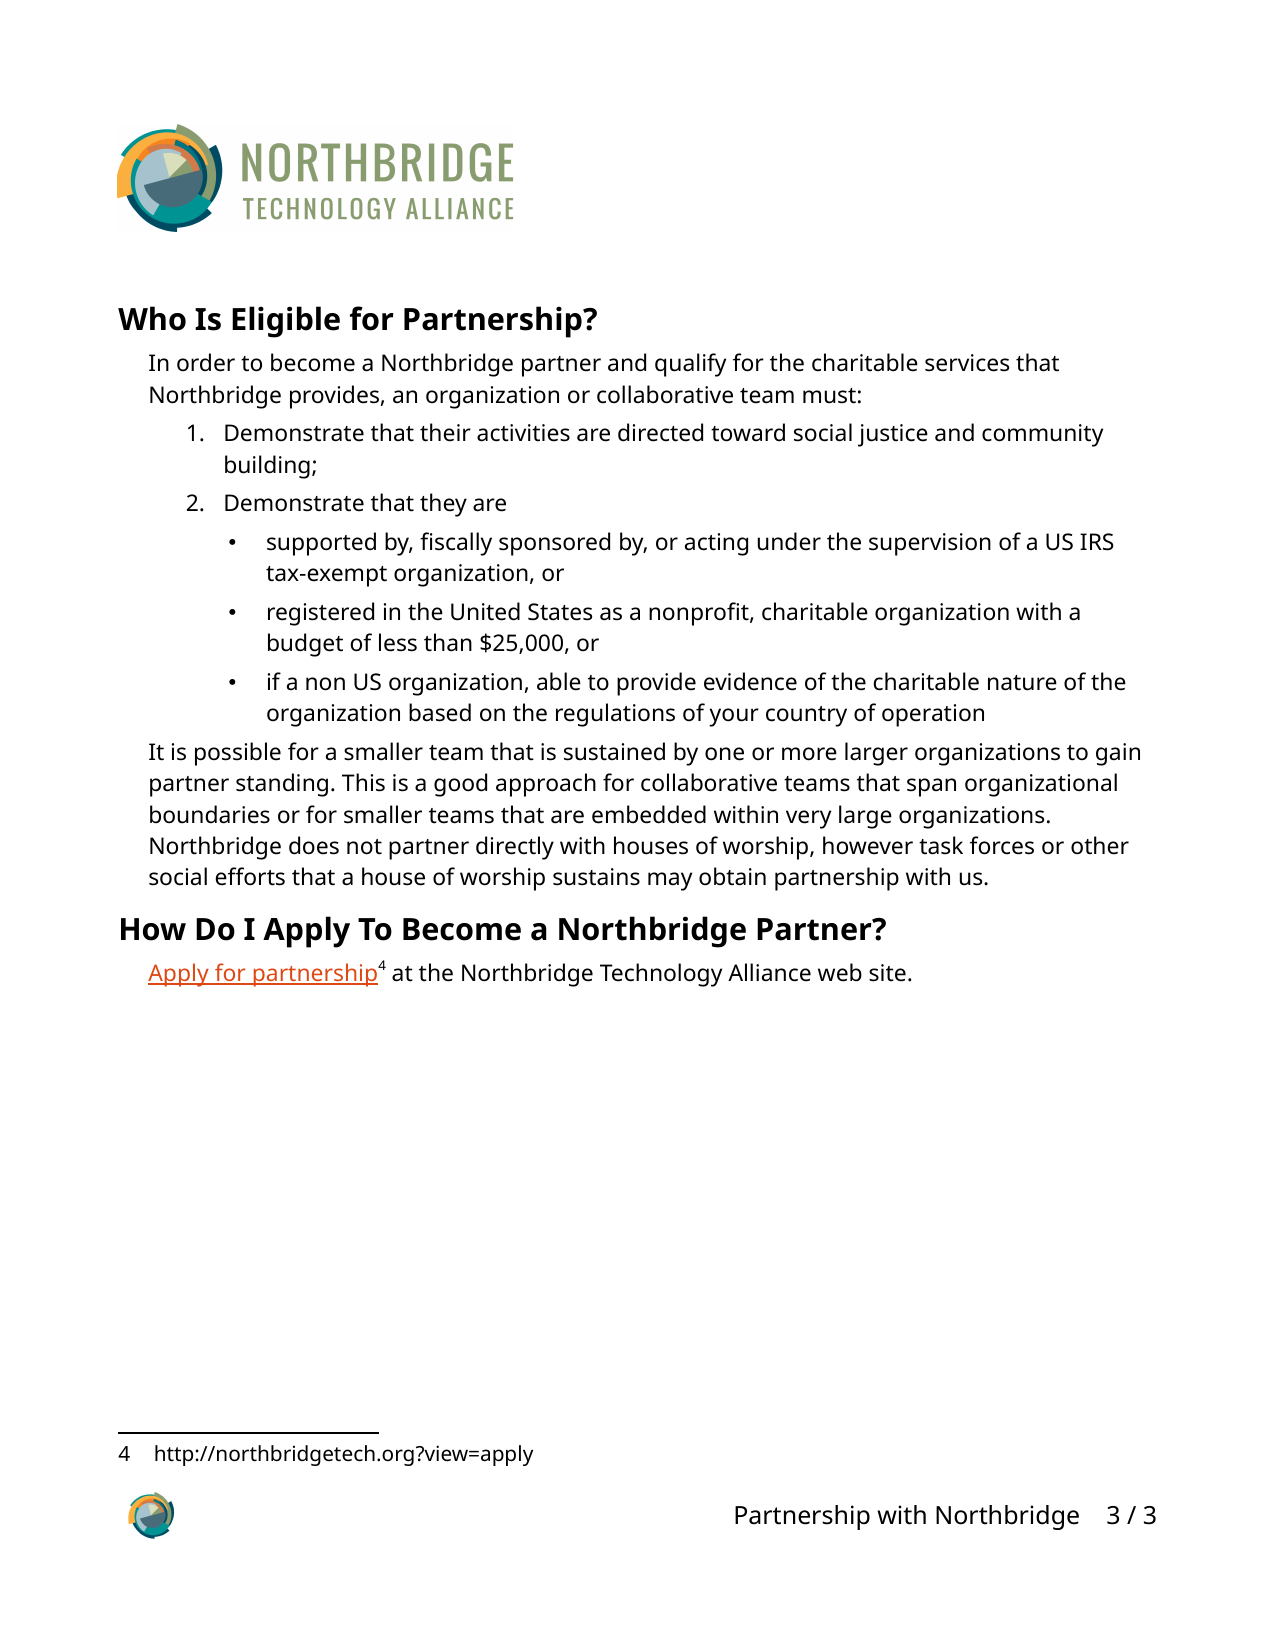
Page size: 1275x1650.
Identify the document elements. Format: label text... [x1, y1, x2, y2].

picture [117, 124, 514, 232]
text Apply for partnership at the Northbridge Technology Alliance web site. [148, 957, 1157, 988]
text In order to become a Northbridge partner and qualify for the charitable services that Northbridge provides, an organization or collaborative team must: [148, 347, 1157, 410]
subtitle How Do I Apply To Become a Northbridge Partner? [118, 907, 1157, 949]
list if a non US organization, able to provide evidence of the charitable nature of the organization based on the regulations of your country of operation [228, 666, 1157, 729]
list Demonstrate that their activities are directed toward social justice and community building; [186, 417, 1157, 480]
text http://northbridgetech.org?view=apply [118, 1439, 1157, 1468]
picture [128, 1492, 175, 1539]
subtitle Who Is Eligible for Partnership? [118, 298, 1157, 340]
list registered in the United States as a nonprofit, charitable organization with a budget of less than $25,000, or [228, 596, 1157, 659]
list supported by, fiscally sponsored by, or acting under the supervision of a US IRS tax-exempt organization, or [228, 526, 1157, 589]
list Demonstrate that they are [186, 487, 1157, 519]
text It is possible for a smaller team that is sustained by one or more larger organizations to gain partner standing. This is a good approach for collaborative teams that span organizational boundaries or for smaller teams that are embedded within very large organizations. Northbridge does not partner directly with houses of worship, however task forces or other social efforts that a house of worship sustains may obtain partnership with us. [148, 736, 1157, 892]
